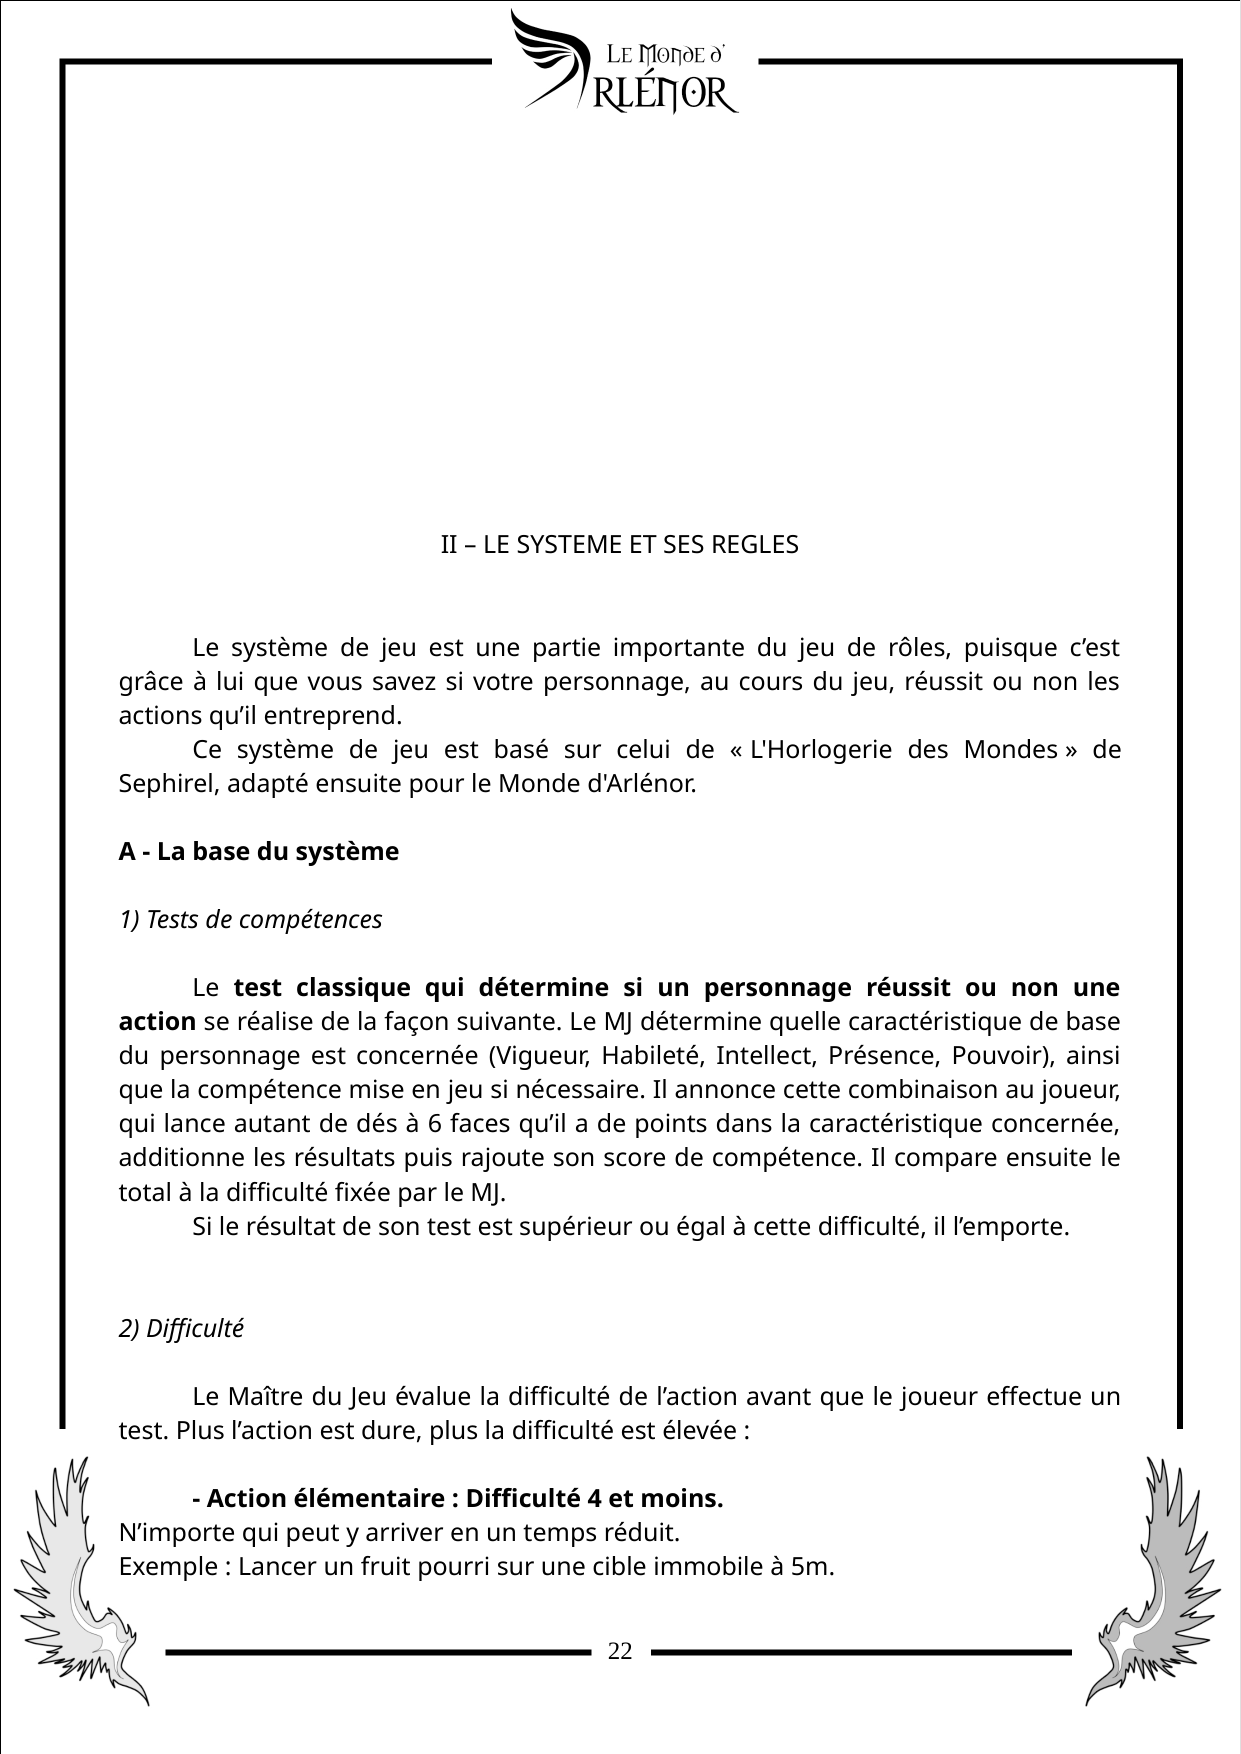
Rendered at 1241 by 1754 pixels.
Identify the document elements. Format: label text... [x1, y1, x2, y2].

text A - La base du système [118, 833, 1122, 868]
text Ce système de jeu est basé sur celui de « L'Horlogerie des Mondes » de Sephirel, adapté ensuite pour le Monde d'Arlénor. [118, 731, 1122, 799]
text II – LE SYSTEME ET SES REGLES [118, 527, 1122, 561]
text - Action élémentaire : Difficulté 4 et moins. [118, 1481, 1122, 1515]
text Le Maître du Jeu évalue la difficulté de l’action avant que le joueur effectue un test. Plus l’action est dure, plus la difficulté est élevée : [118, 1378, 1122, 1447]
text Le test classique qui détermine si un personnage réussit ou non une action se réalise de la façon suivante. Le MJ détermine quelle caractéristique de base du personnage est concernée (Vigueur, Habileté, Intellect, Présence, Pouvoir), ainsi que la compétence mise en jeu si nécessaire. Il annonce cette combinaison au joueur, qui lance autant de dés à 6 faces qu’il a de points dans la caractéristique concernée, additionne les résultats puis rajoute son score de compétence. Il compare ensuite le total à la difficulté fixée par le MJ. [118, 970, 1122, 1208]
text N’importe qui peut y arriver en un temps réduit. [118, 1515, 1122, 1549]
text 1) Tests de compétences [118, 902, 1122, 936]
text Exemple : Lancer un fruit pourri sur une cible immobile à 5m. [118, 1549, 1122, 1583]
text 2) Difficulté [118, 1310, 1122, 1344]
text Le système de jeu est une partie importante du jeu de rôles, puisque c’est grâce à lui que vous savez si votre personnage, au cours du jeu, réussit ou non les actions qu’il entreprend. [118, 629, 1122, 731]
picture [1, 1, 1240, 1754]
text Si le résultat de son test est supérieur ou égal à cette difficulté, il l’emporte. [118, 1208, 1122, 1242]
